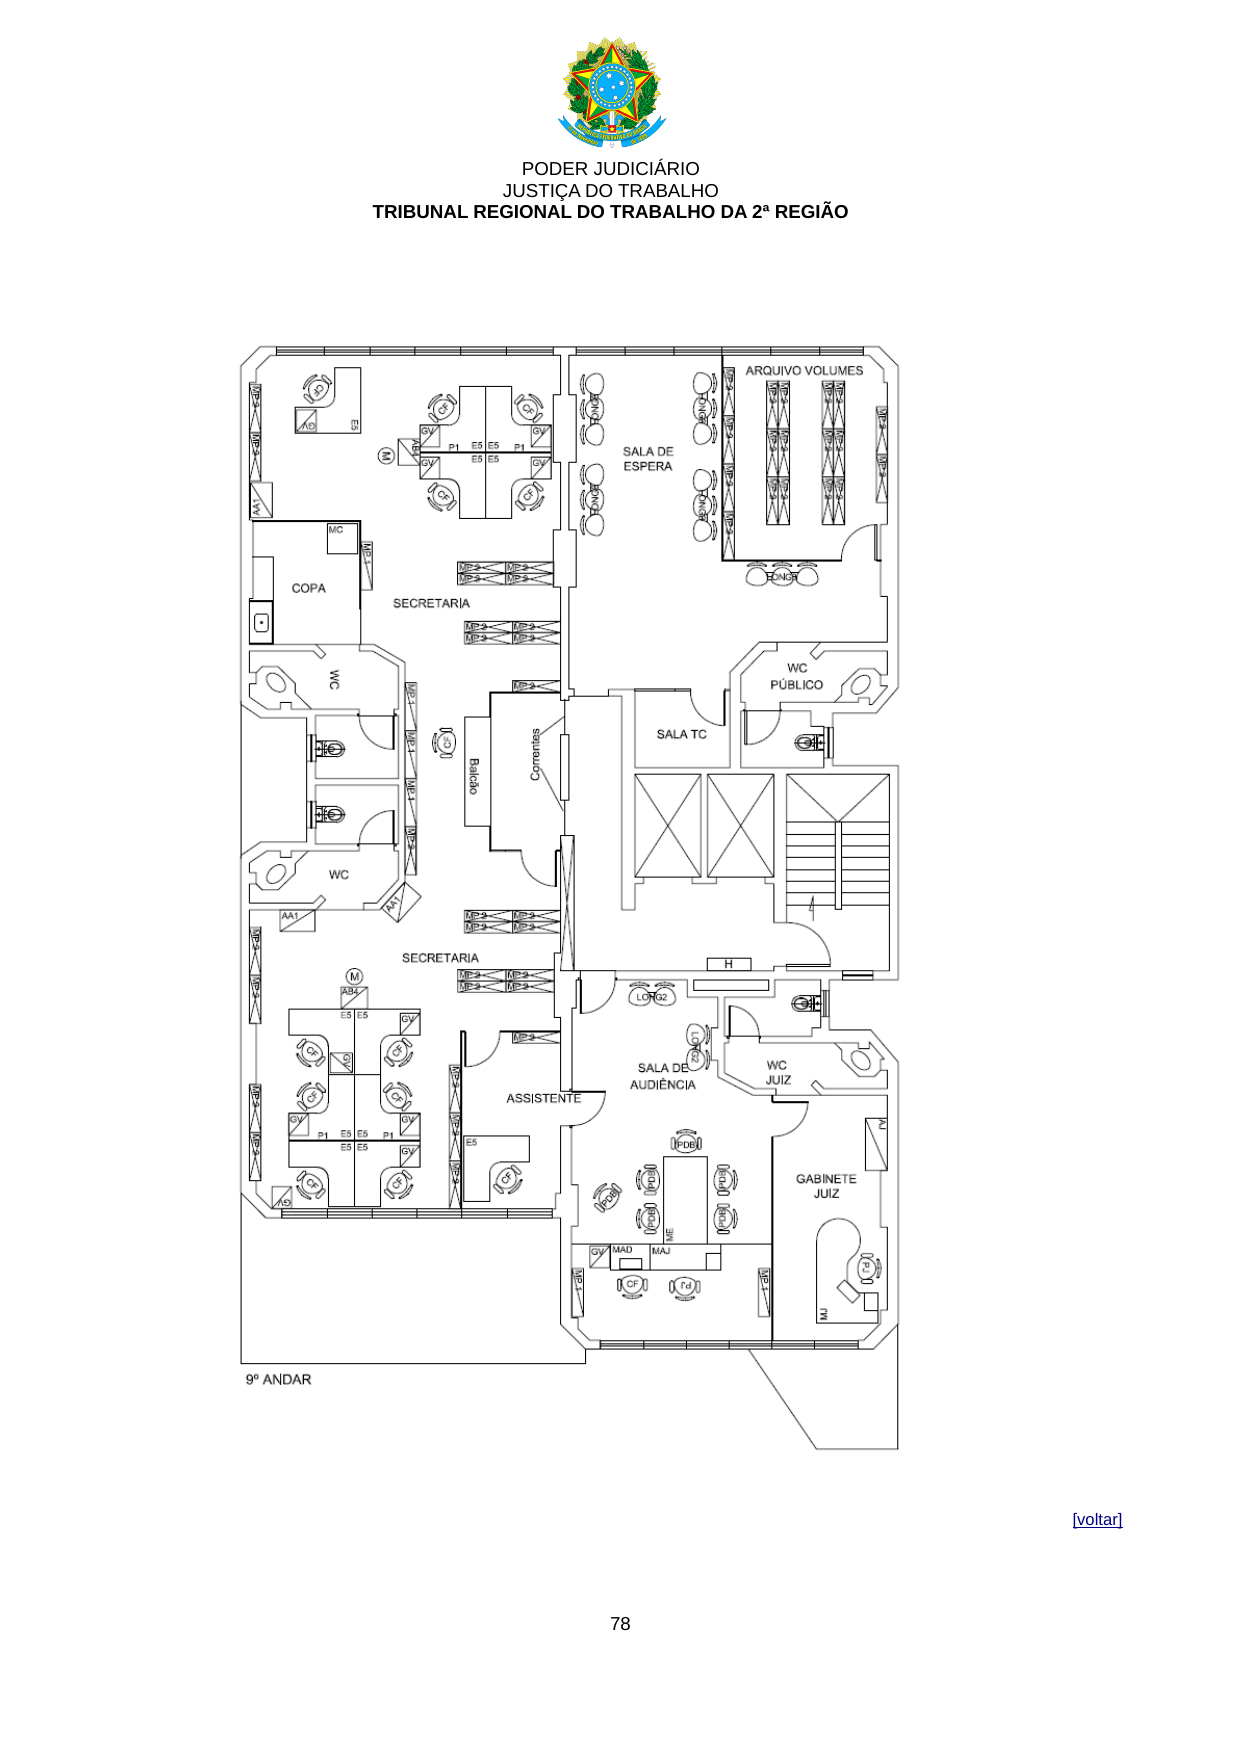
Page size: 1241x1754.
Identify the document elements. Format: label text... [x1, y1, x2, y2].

picture [201, 335, 968, 1465]
text [voltar] [118, 1510, 1122, 1529]
text h [118, 274, 1122, 303]
